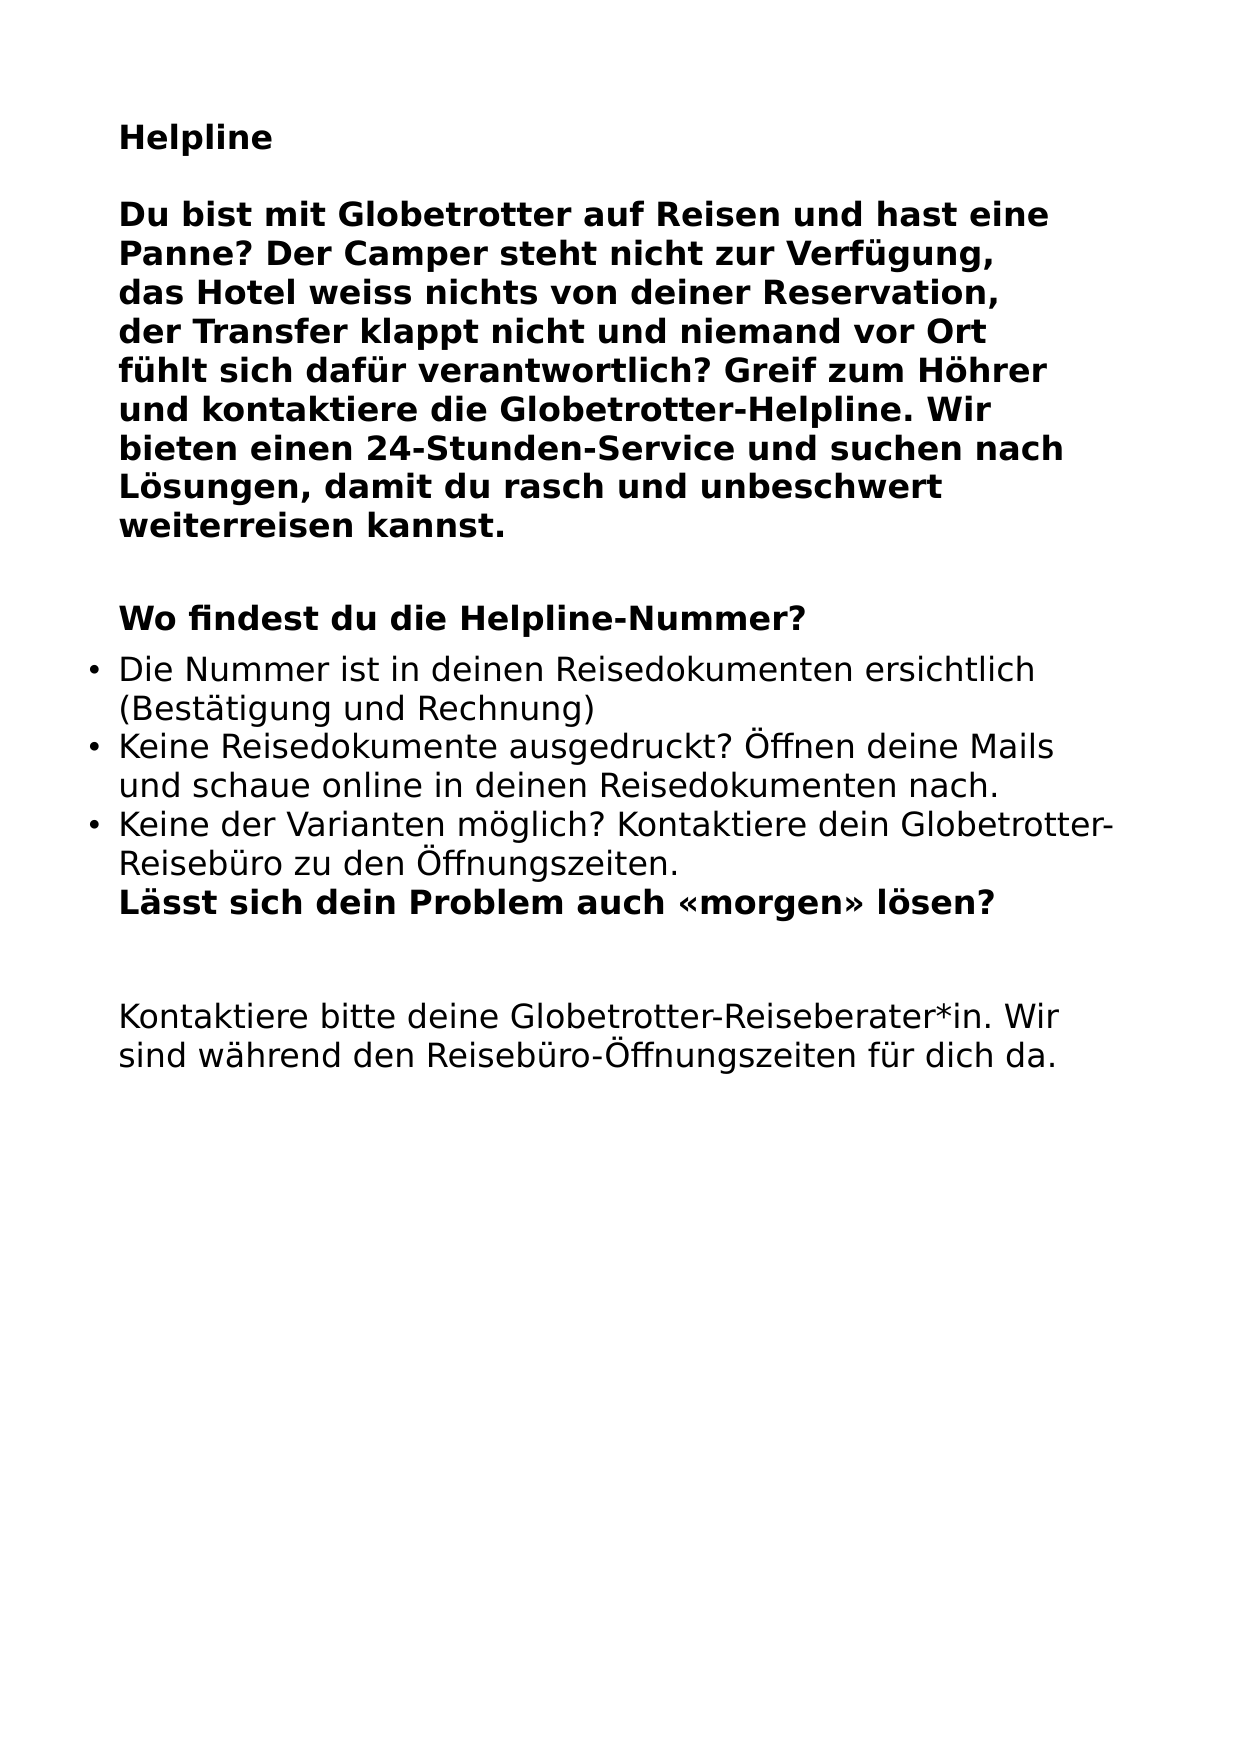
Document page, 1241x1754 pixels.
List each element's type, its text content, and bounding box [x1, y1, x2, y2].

subtitle Helpline [118, 118, 1072, 157]
subtitle Lässt sich dein Problem auch «morgen» lösen? [118, 883, 1122, 922]
text Kontaktiere bitte deine Globetrotter-Reiseberater*in. Wir sind während den Reisebüro-Öffnungszeiten für dich da. [118, 997, 1122, 1075]
text Du bist mit Globetrotter auf Reisen und hast eine Panne? Der Camper steht nicht zur Verfügung, das Hotel weiss nichts von deiner Reservation, der Transfer klappt nicht und niemand vor Ort fühlt sich dafür verantwortlich? Greif zum Höhrer und kontaktiere die Globetrotter-Helpline. Wir bieten einen 24-Stunden-Service und suchen nach Lösungen, damit du rasch und unbeschwert weiterreisen kannst. [118, 196, 1072, 546]
list Die Nummer ist in deinen Reisedokumenten ersichtlich (Bestätigung und Rechnung) [118, 650, 1122, 728]
subtitle Wo findest du die Helpline-Nummer? [118, 599, 1122, 638]
list Keine Reisedokumente ausgedruckt? Öffnen deine Mails und schaue online in deinen Reisedokumenten nach. [118, 728, 1122, 806]
list Keine der Varianten möglich? Kontaktiere dein Globetrotter-Reisebüro zu den Öffnungszeiten. [118, 806, 1122, 883]
